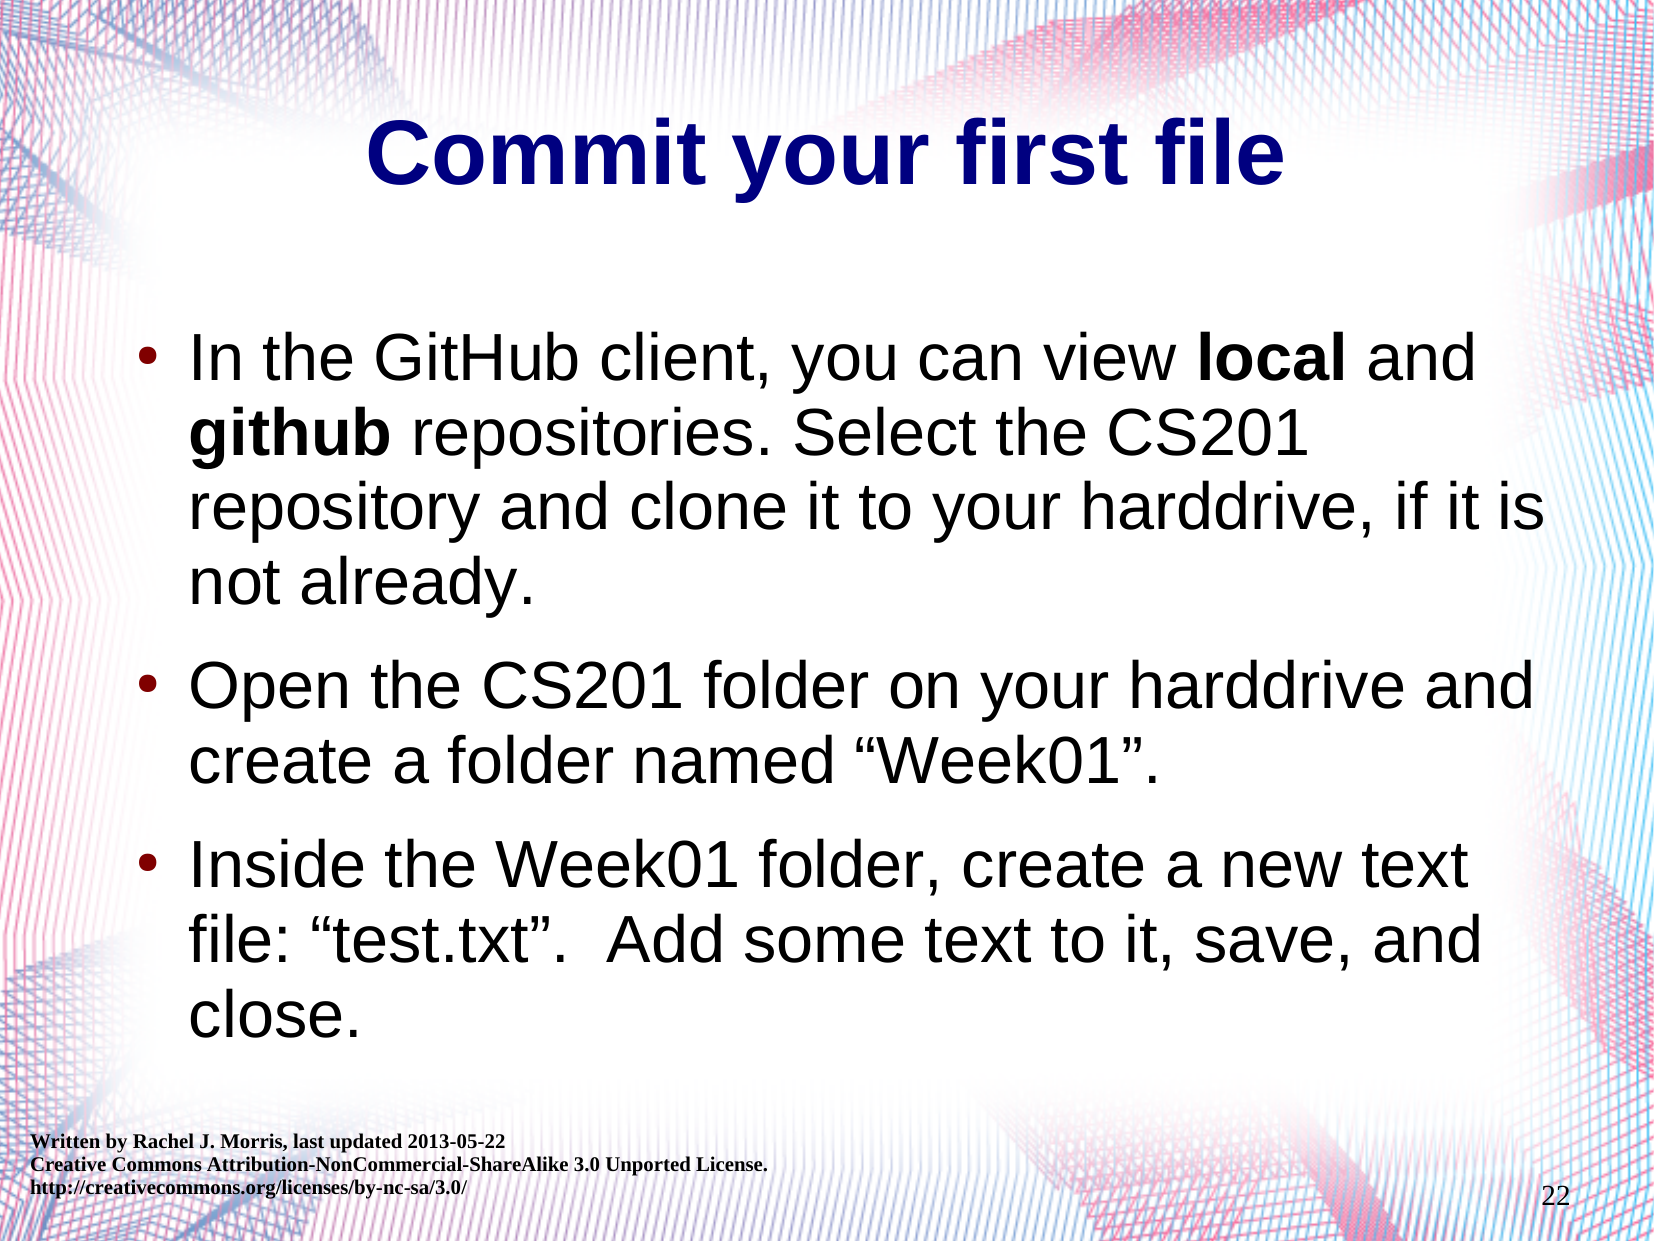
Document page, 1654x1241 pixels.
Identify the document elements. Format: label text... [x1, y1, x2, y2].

title Commit your first file [82, 49, 1571, 257]
picture [0, 0, 1654, 1241]
list In the GitHub client, you can view local and github repositories. Select the CS201 repository and clone it to your harddrive, if it is not already. Open the CS201 folder on your harddrive and create a folder named “Week01”. Inside the Week01 folder, create a new text file: “test.txt”. Add some text to it, save, and close. [118, 319, 1571, 1052]
